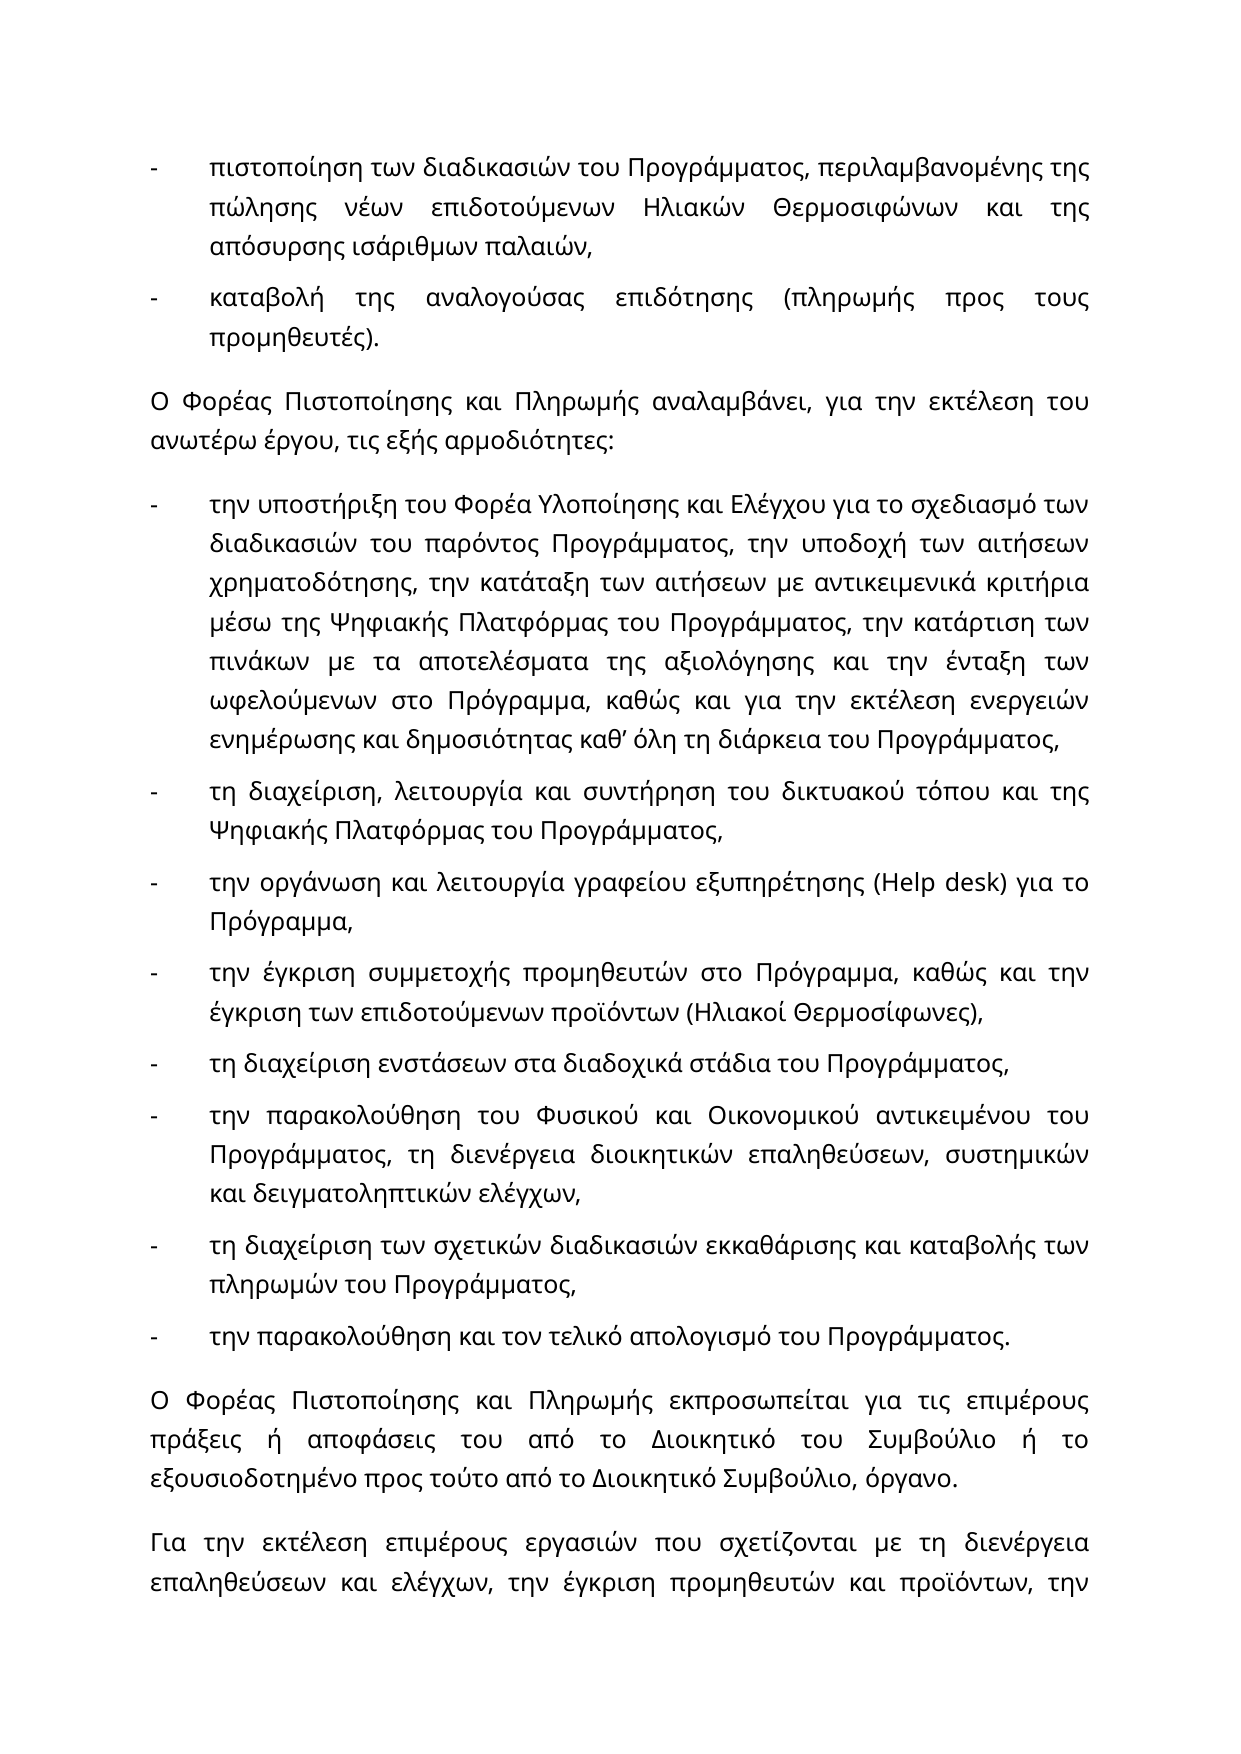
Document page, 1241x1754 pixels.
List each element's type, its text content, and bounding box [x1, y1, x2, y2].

list - τη διαχείριση, λειτουργία και συντήρηση του δικτυακού τόπου και της Ψηφιακής Πλατφόρμας του Προγράμματος, [150, 773, 1090, 847]
list - την οργάνωση και λειτουργία γραφείου εξυπηρέτησης (Help desk) για το Πρόγραμμα, [150, 864, 1090, 937]
list - τη διαχείριση των σχετικών διαδικασιών εκκαθάρισης και καταβολής των πληρωμών του Προγράμματος, [150, 1227, 1090, 1301]
list - τη διαχείριση ενστάσεων στα διαδοχικά στάδια του Προγράμματος, [150, 1046, 1090, 1080]
list - καταβολή της αναλογούσας επιδότησης (πληρωμής προς τους προμηθευτές). [150, 280, 1090, 353]
list - πιστοποίηση των διαδικασιών του Προγράμματος, περιλαμβανομένης της πώλησης νέων επιδοτούμενων Ηλιακών Θερμοσιφώνων και της απόσυρσης ισάριθμων παλαιών, [150, 150, 1090, 262]
text Για την εκτέλεση επιμέρους εργασιών που σχετίζονται με τη διενέργεια επαληθεύσεων και ελέγχων, την έγκριση προμηθευτών και προϊόντων, την [150, 1525, 1090, 1598]
list - την έγκριση συμμετοχής προμηθευτών στο Πρόγραμμα, καθώς και την έγκριση των επιδοτούμενων προϊόντων (Ηλιακοί Θερμοσίφωνες), [150, 955, 1090, 1028]
text Ο Φορέας Πιστοποίησης και Πληρωμής εκπροσωπείται για τις επιμέρους πράξεις ή αποφάσεις του από το Διοικητικό του Συμβούλιο ή το εξουσιοδοτημένο προς τούτο από το Διοικητικό Συμβούλιο, όργανο. [150, 1382, 1090, 1495]
list - την παρακολούθηση και τον τελικό απολογισμό του Προγράμματος. [150, 1318, 1090, 1352]
text Ο Φορέας Πιστοποίησης και Πληρωμής αναλαμβάνει, για την εκτέλεση του ανωτέρω έργου, τις εξής αρμοδιότητες: [150, 383, 1090, 457]
list - την παρακολούθηση του Φυσικού και Οικονομικού αντικειμένου του Προγράμματος, τη διενέργεια διοικητικών επαληθεύσεων, συστημικών και δειγματοληπτικών ελέγχων, [150, 1097, 1090, 1210]
list - την υποστήριξη του Φορέα Υλοποίησης και Ελέγχου για το σχεδιασμό των διαδικασιών του παρόντος Προγράμματος, την υποδοχή των αιτήσεων χρηματοδότησης, την κατάταξη των αιτήσεων με αντικειμενικά κριτήρια μέσω της Ψηφιακής Πλατφόρμας του Προγράμματος, την κατάρτιση των πινάκων με τα αποτελέσματα της αξιολόγησης και την ένταξη των ωφελούμενων στο Πρόγραμμα, καθώς και για την εκτέλεση ενεργειών ενημέρωσης και δημοσιότητας καθ’ όλη τη διάρκεια του Προγράμματος, [150, 487, 1090, 756]
